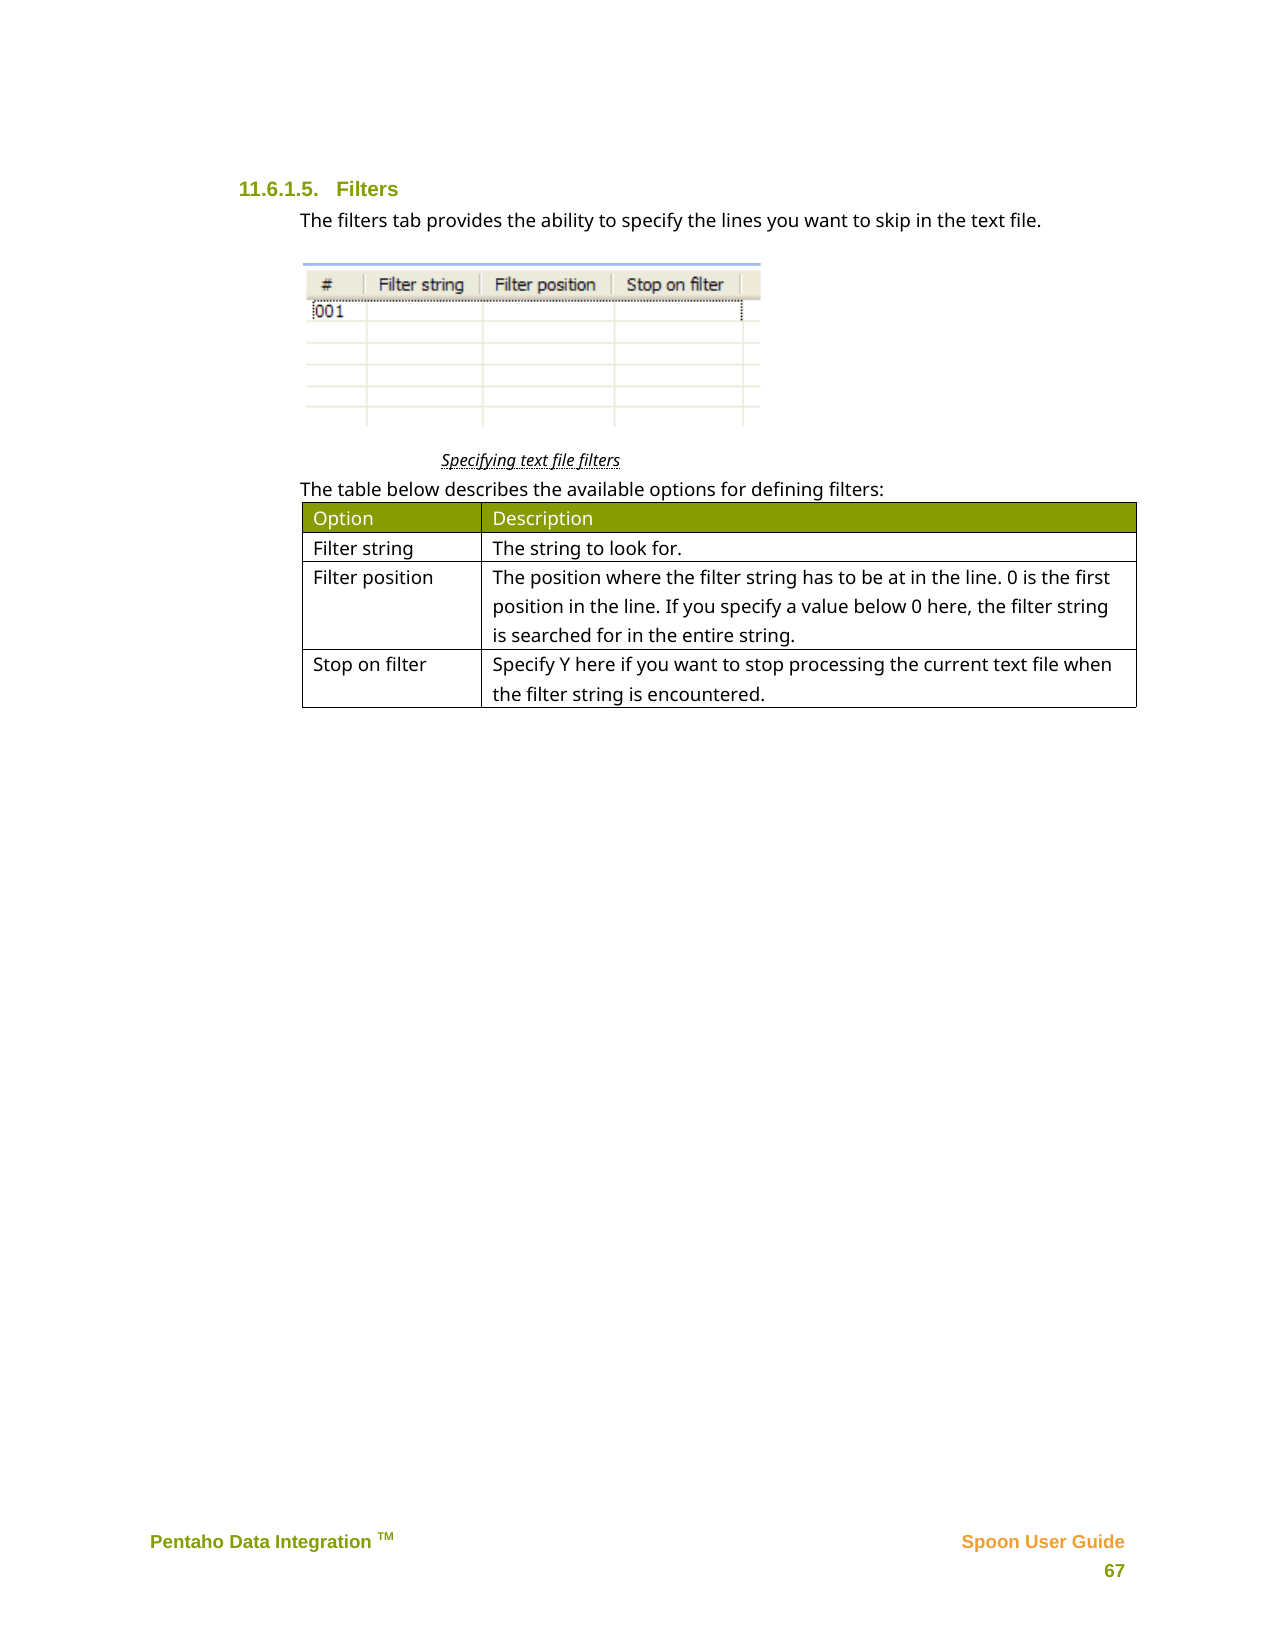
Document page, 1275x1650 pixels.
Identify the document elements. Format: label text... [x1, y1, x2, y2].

table_cell The position where the filter string has to be at in the line. 0 is the first position in the line. If you specify a value below 0 here, the filter string is searched for in the entire string. [482, 562, 1136, 648]
text The table below describes the available options for defining filters: [300, 233, 1125, 502]
text The filters tab provides the ability to specify the lines you want to skip in the text file. [300, 204, 1125, 233]
table_cell Specify Y here if you want to stop processing the current text file when the filter string is encountered. [482, 650, 1136, 707]
table_cell Stop on filter [303, 650, 481, 707]
table_header Option [303, 503, 481, 532]
table_header Description [482, 503, 1136, 532]
text Specifying text file filters [303, 449, 761, 472]
table_cell Filter position [303, 562, 481, 648]
table_cell The string to look for. [482, 533, 1136, 561]
table_cell Filter string [303, 533, 481, 561]
subtitle Filters [239, 169, 1125, 204]
